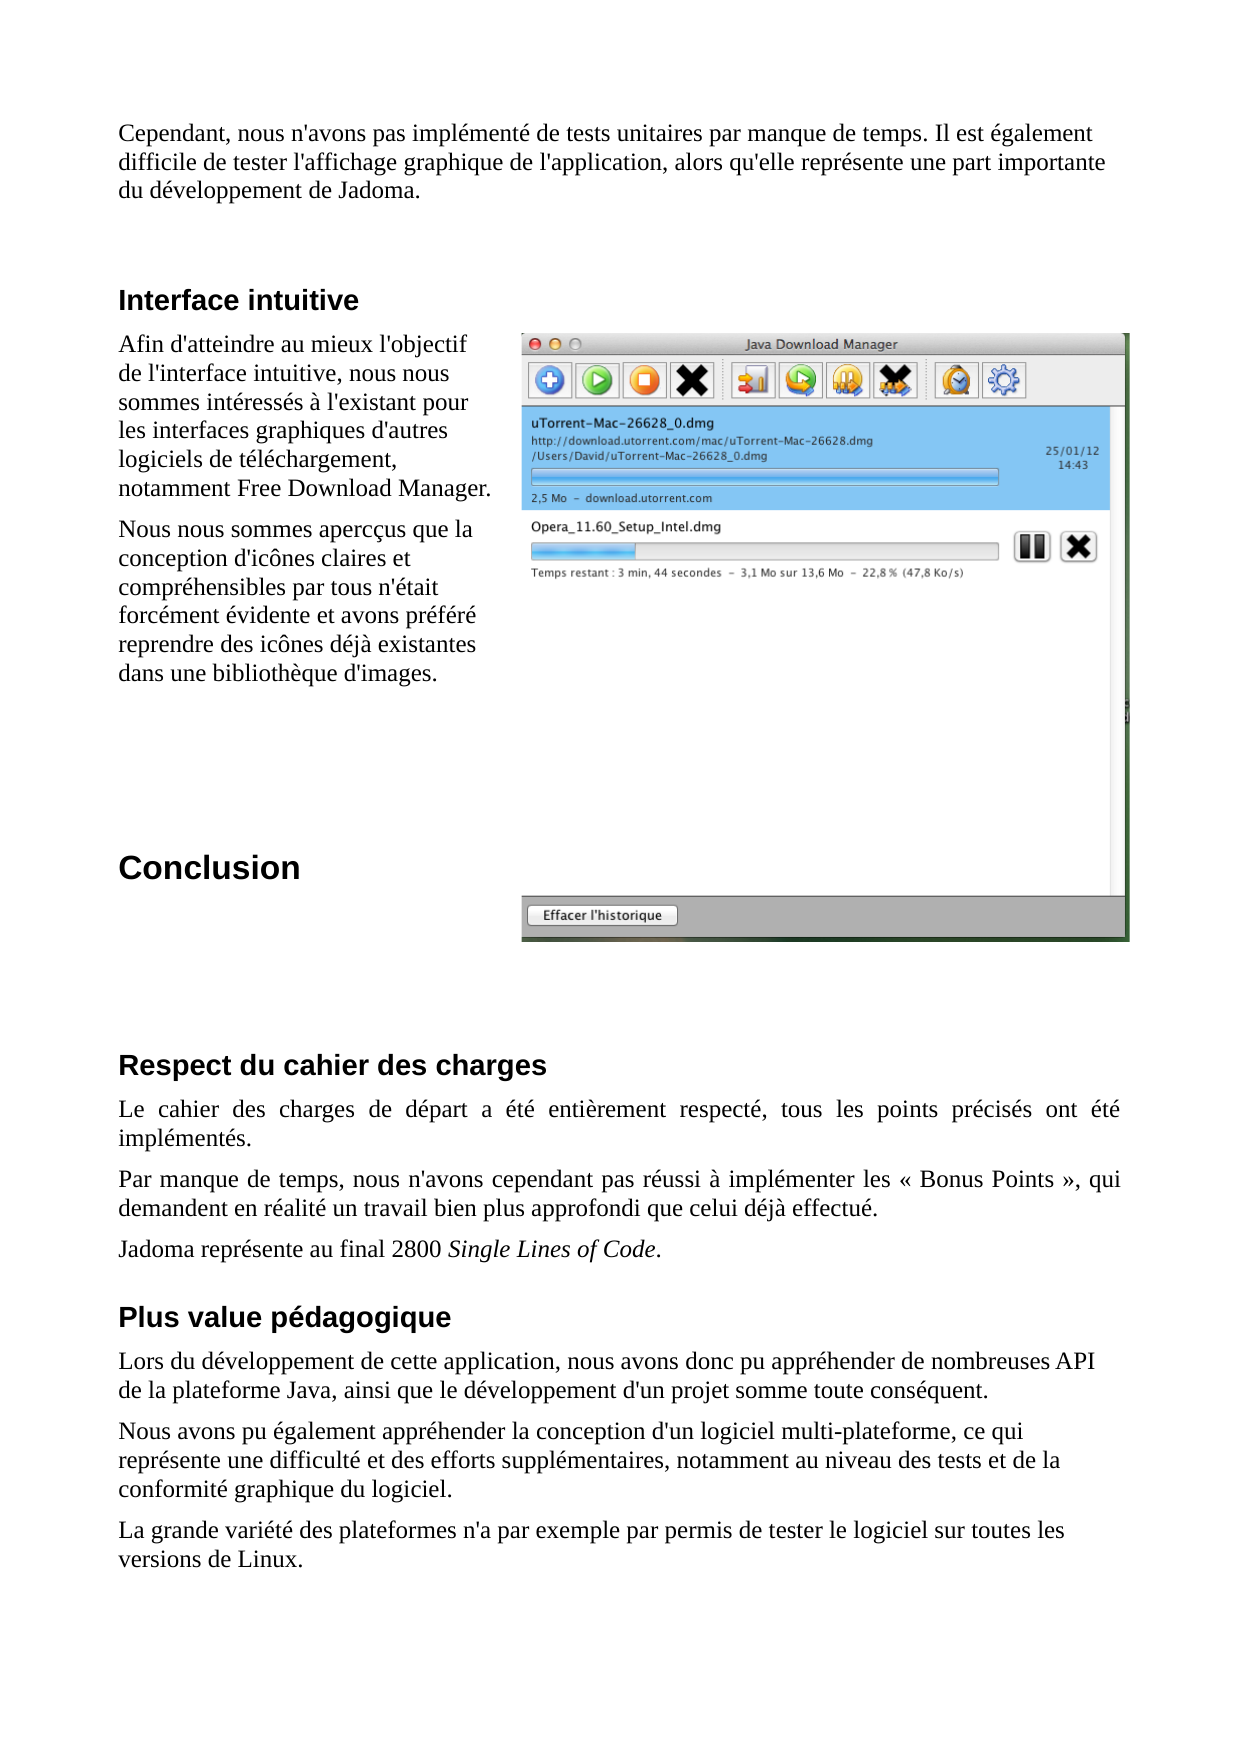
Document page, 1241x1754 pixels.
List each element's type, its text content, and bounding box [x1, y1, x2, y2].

text La grande variété des plateformes n'a par exemple par permis de tester le logiciel sur toutes les versions de Linux. [118, 1515, 1122, 1572]
text Afin d'atteindre au mieux l'objectif de l'interface intuitive, nous nous sommes intéressés à l'existant pour les interfaces graphiques d'autres logiciels de téléchargement, notamment Free Download Manager. [118, 329, 1122, 502]
picture [521, 333, 1130, 942]
text Nous nous sommes apercçus que la conception d'icônes claires et compréhensibles par tous n'était forcément évidente et avons préféré reprendre des icônes déjà existantes dans une bibliothèque d'images. [118, 514, 521, 687]
text Jadoma représente au final 2800 Single Lines of Code. [118, 1234, 1122, 1263]
text Par manque de temps, nous n'avons cependant pas réussi à implémenter les « Bonus Points », qui demandent en réalité un travail bien plus approfondi que celui déjà effectué. [118, 1164, 1122, 1221]
subtitle Interface intuitive [118, 283, 1122, 317]
text Le cahier des charges de départ a été entièrement respecté, tous les points précisés ont été implémentés. [118, 1094, 1122, 1151]
text Nous avons pu également appréhender la conception d'un logiciel multi-plateforme, ce qui représente une difficulté et des efforts supplémentaires, notamment au niveau des tests et de la conformité graphique du logiciel. [118, 1416, 1122, 1502]
text Cependant, nous n'avons pas implémenté de tests unitaires par manque de temps. Il est également difficile de tester l'affichage graphique de l'application, alors qu'elle représente une part importante du développement de Jadoma. [118, 118, 1122, 204]
subtitle Conclusion [118, 848, 521, 887]
subtitle Respect du cahier des charges [118, 1048, 1122, 1081]
text Lors du développement de cette application, nous avons donc pu appréhender de nombreuses API de la plateforme Java, ainsi que le développement d'un projet somme toute conséquent. [118, 1346, 1122, 1404]
subtitle Plus value pédagogique [118, 1300, 1122, 1334]
